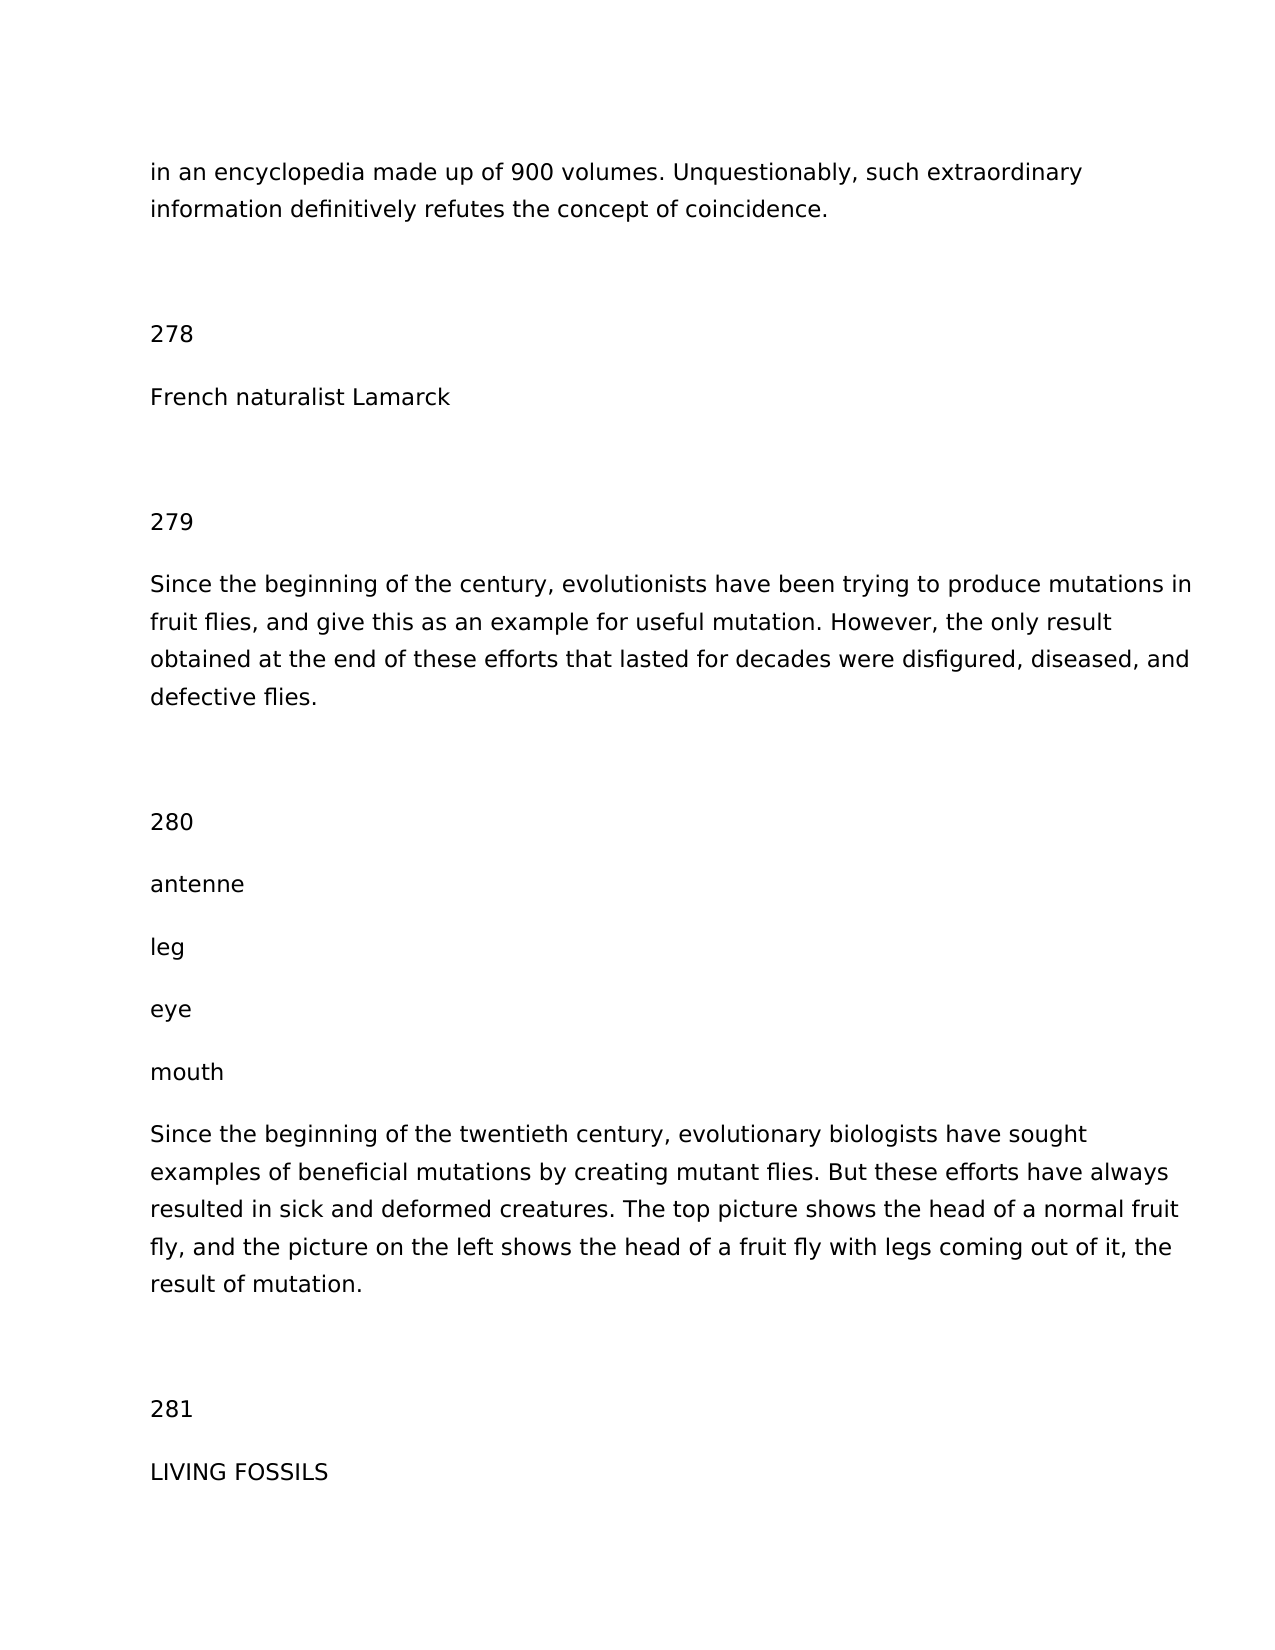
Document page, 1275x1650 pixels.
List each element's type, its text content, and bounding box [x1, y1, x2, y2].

text antenne [150, 862, 1200, 900]
text Since the beginning of the twentieth century, evolutionary biologists have sought examples of beneficial mutations by creating mutant flies. But these efforts have always resulted in sick and deformed creatures. The top picture shows the head of a normal fruit fly, and the picture on the left shows the head of a fruit fly with legs coming out of it, the result of mutation. [150, 1112, 1200, 1300]
text 278 [150, 312, 1200, 350]
text 280 [150, 800, 1200, 837]
text LIVING FOSSILS [150, 1450, 1200, 1487]
text mouth [150, 1050, 1200, 1087]
text 281 [150, 1387, 1200, 1425]
text Since the beginning of the century, evolutionists have been trying to produce mutations in fruit flies, and give this as an example for useful mutation. However, the only result obtained at the end of these efforts that lasted for decades were disfigured, diseased, and defective flies. [150, 562, 1200, 712]
text 279 [150, 500, 1200, 537]
text eye [150, 987, 1200, 1025]
text French naturalist Lamarck [150, 375, 1200, 412]
text in an encyclopedia made up of 900 volumes. Unquestionably, such extraordinary information definitively refutes the concept of coincidence. [150, 150, 1200, 225]
text leg [150, 925, 1200, 962]
